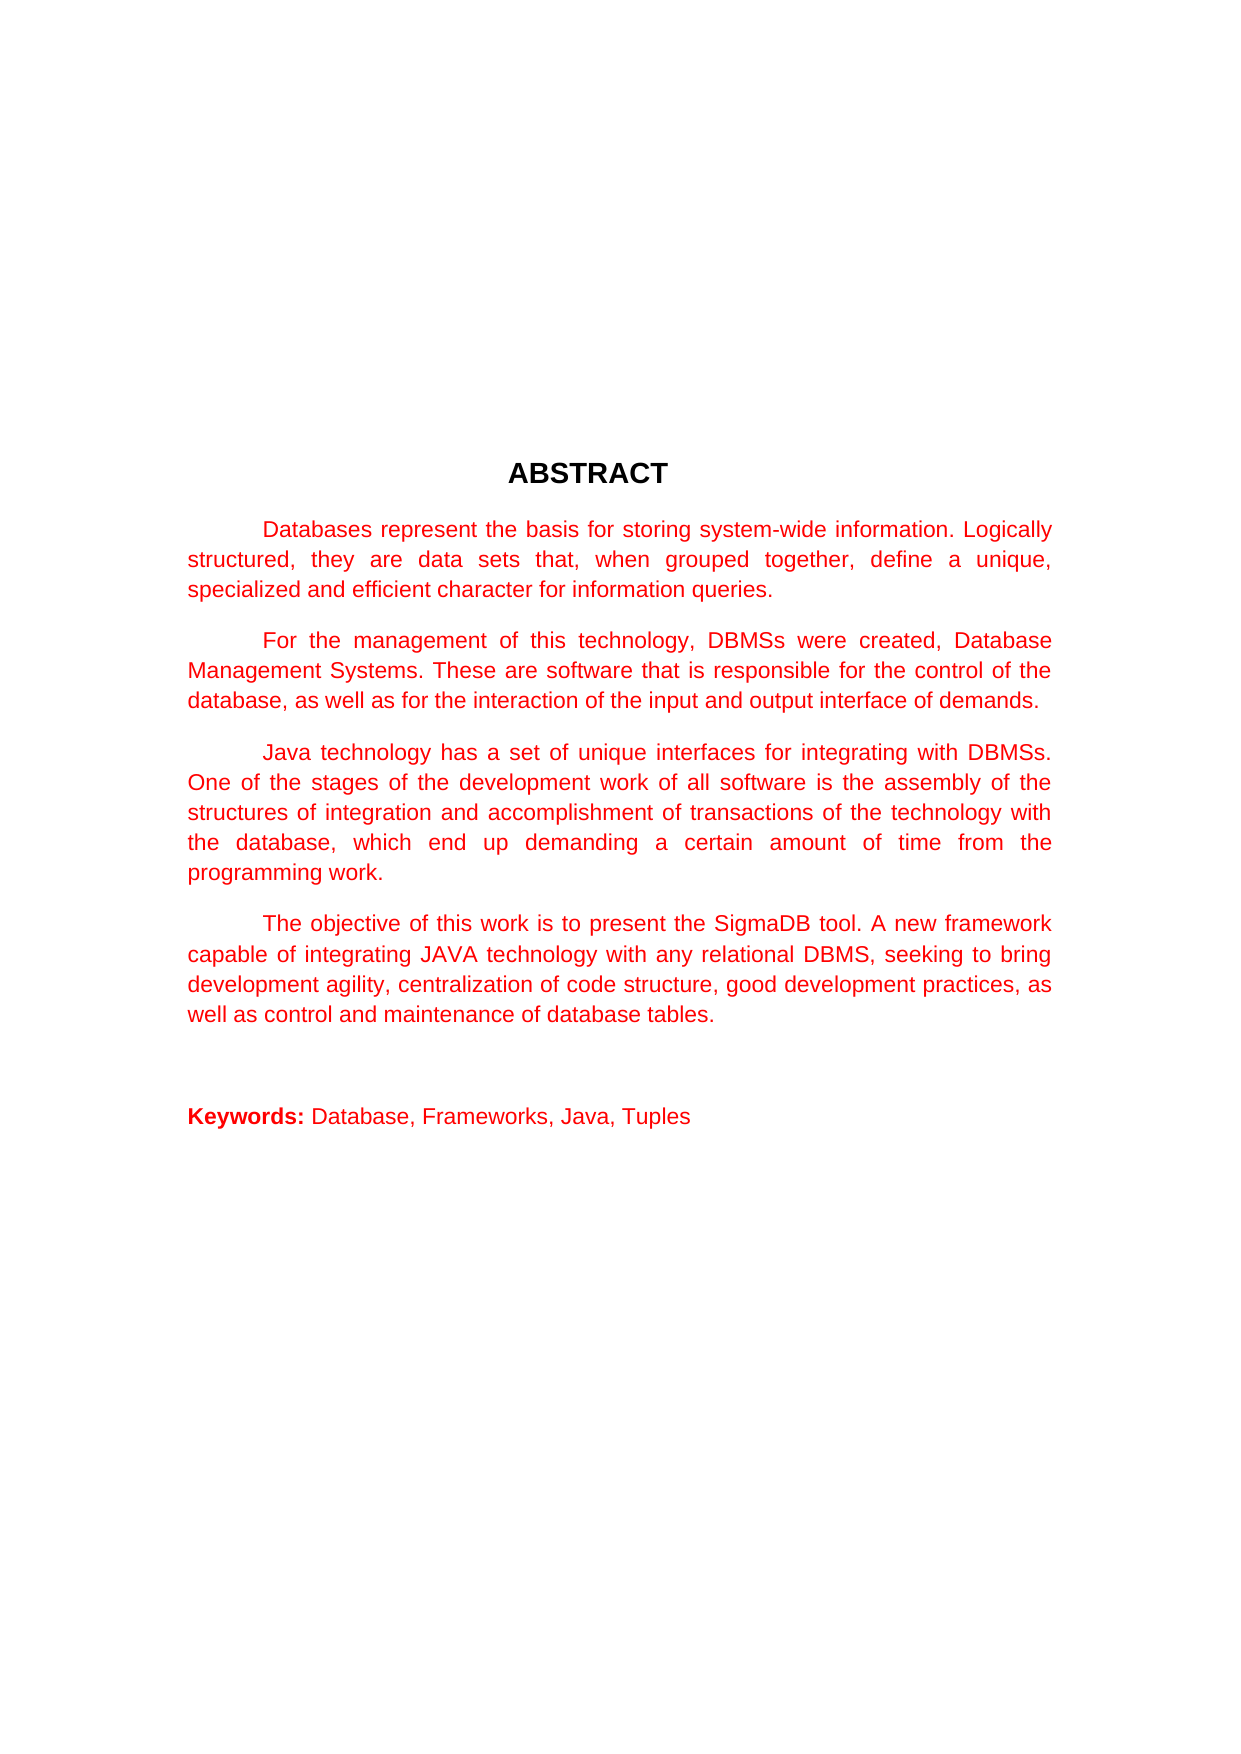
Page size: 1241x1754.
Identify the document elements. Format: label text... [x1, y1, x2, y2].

text Databases represent the basis for storing system-wide information. Logically structured, they are data sets that, when grouped together, define a unique, specialized and efficient character for information queries. [187, 516, 1053, 602]
text Keywords: Database, Frameworks, Java, Tuples [187, 1103, 1053, 1129]
text For the management of this technology, DBMSs were created, Database Management Systems. These are software that is responsible for the control of the database, as well as for the interaction of the input and output interface of demands. [187, 627, 1053, 714]
text The objective of this work is to present the SigmaDB tool. A new framework capable of integrating JAVA technology with any relational DBMS, seeking to bring development agility, centralization of code structure, good development practices, as well as control and maintenance of database tables. [187, 910, 1053, 1027]
text ABSTRACT [187, 456, 1053, 490]
text Java technology has a set of unique interfaces for integrating with DBMSs. One of the stages of the development work of all software is the assembly of the structures of integration and accomplishment of transactions of the technology with the database, which end up demanding a certain amount of time from the programming work. [187, 738, 1053, 886]
